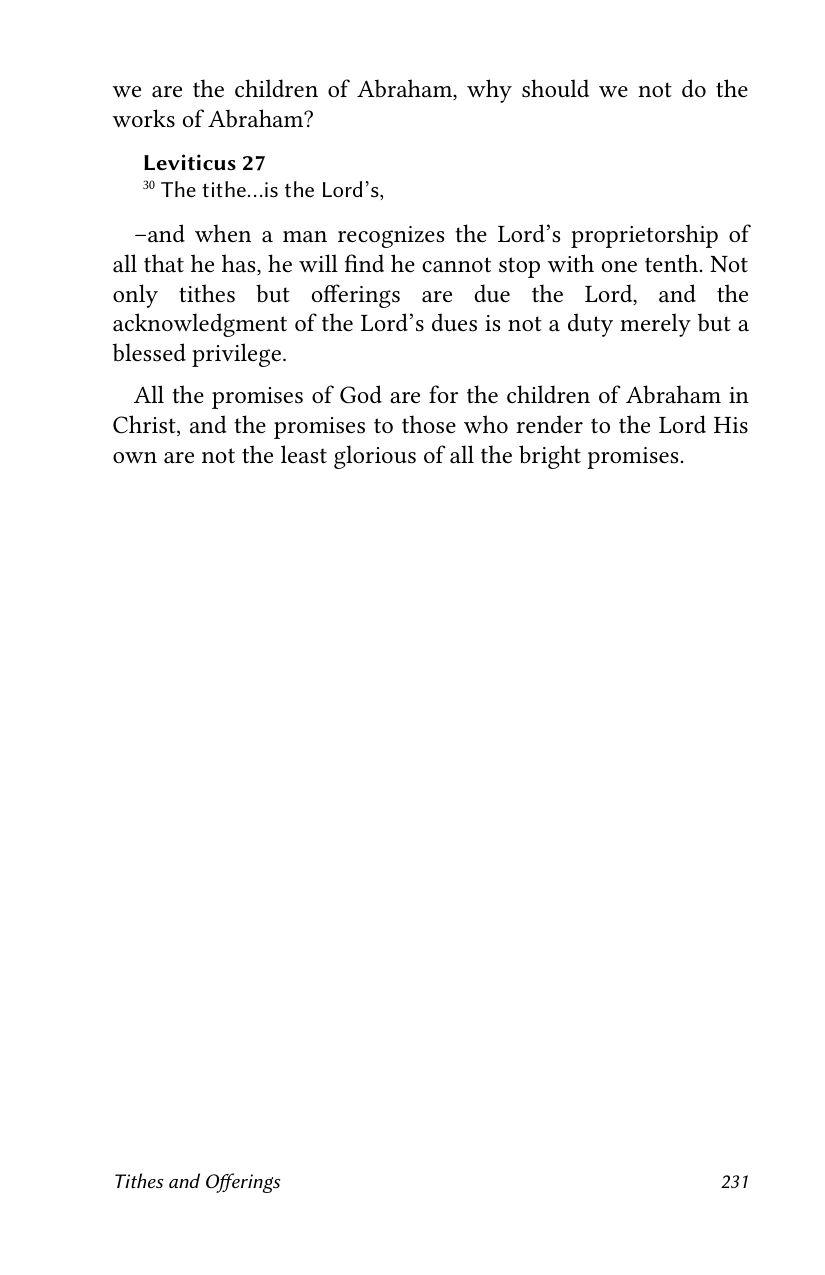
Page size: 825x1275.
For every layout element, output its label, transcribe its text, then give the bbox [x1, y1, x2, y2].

text we are the children of Abraham, why should we not do the works of Abraham? [112, 75, 750, 133]
text –and when a man recognizes the Lord’s proprietorship of all that he has, he will find he cannot stop with one tenth. Not only tithes but offerings are due the Lord, and the acknowledgment of the Lord’s dues is not a duty merely but a blessed privilege. [112, 220, 750, 368]
text Leviticus 27 [142, 150, 750, 176]
text All the promises of God are for the children of Abraham in Christ, and the promises to those who render to the Lord His own are not the least glorious of all the bright promises. [112, 381, 750, 470]
text 30 The tithe...is the Lord’s, [142, 177, 720, 203]
